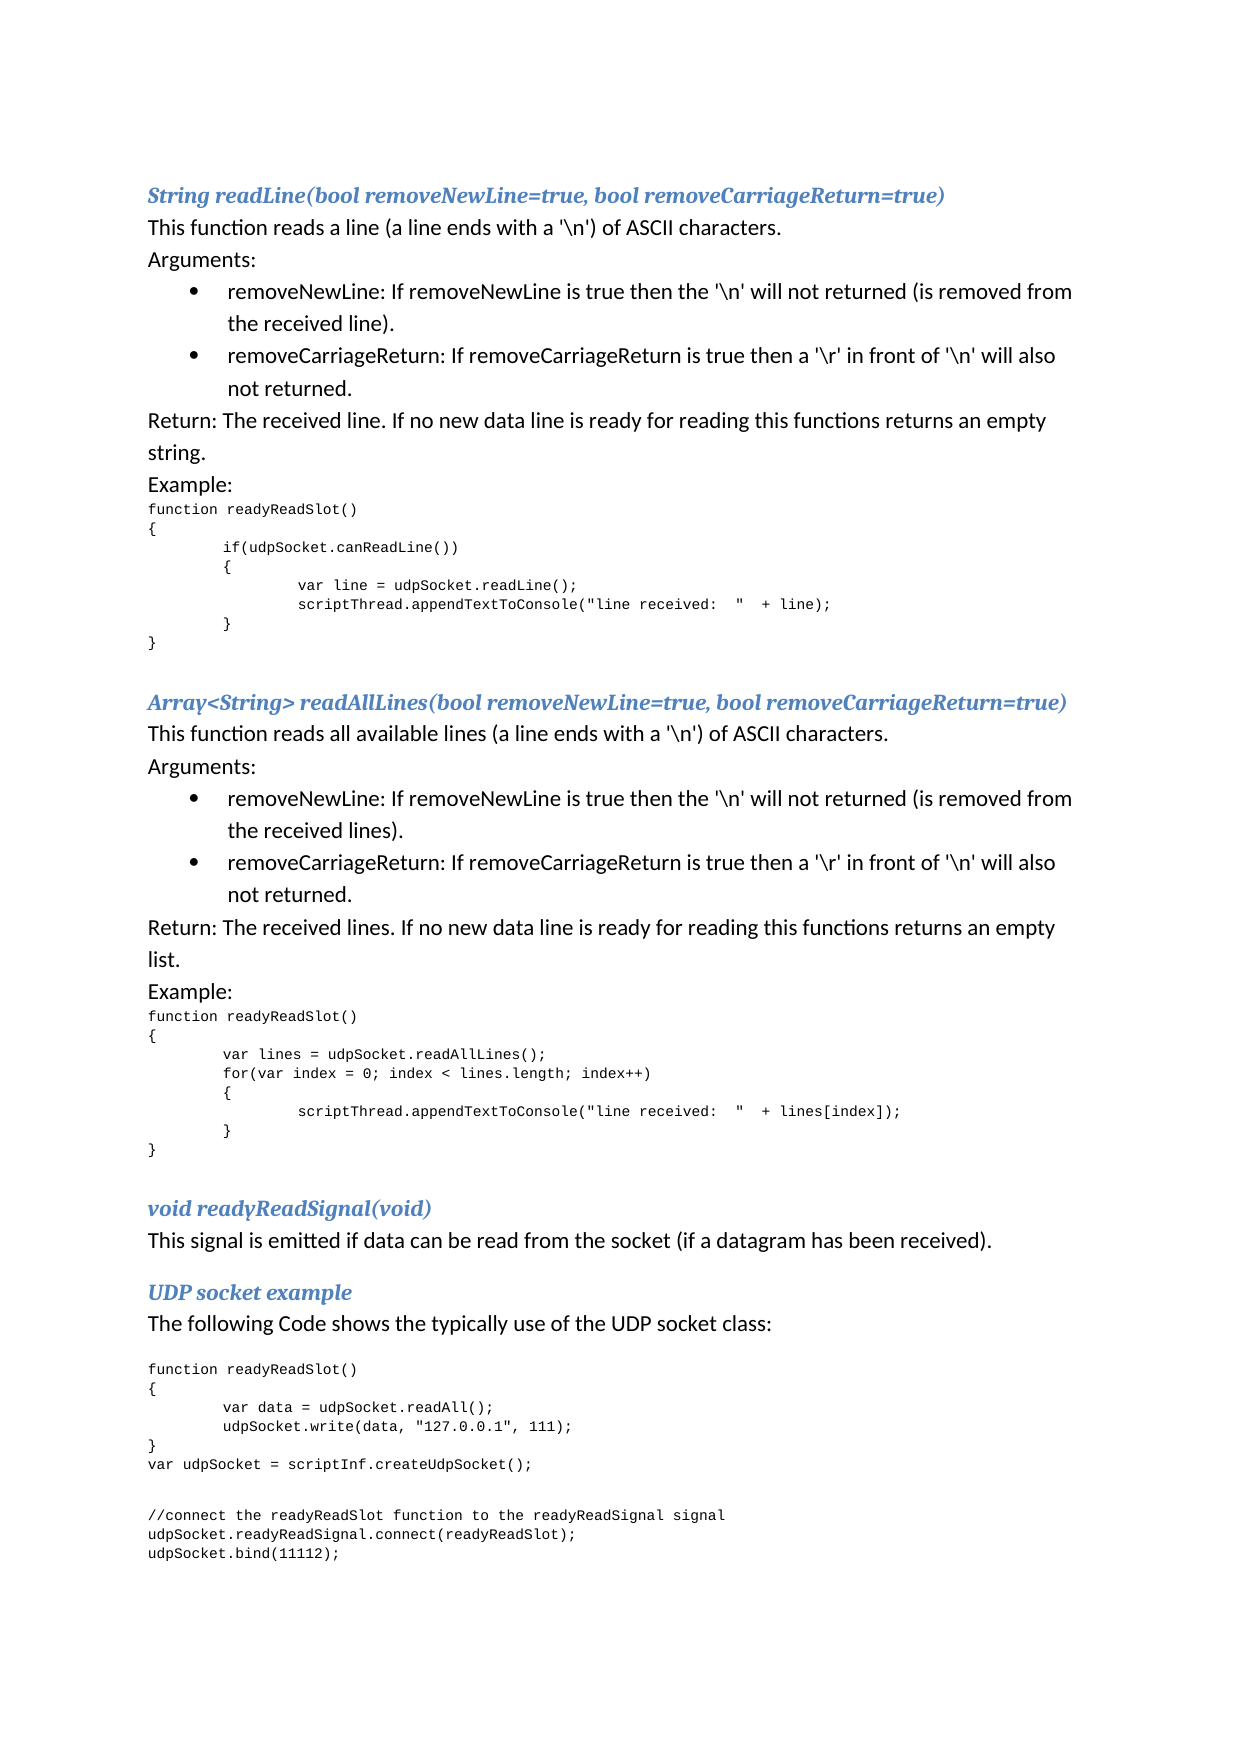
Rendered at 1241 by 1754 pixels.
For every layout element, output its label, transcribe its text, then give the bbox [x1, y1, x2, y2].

text This function reads all available lines (a line ends with a '\n') of ASCII characters. [148, 719, 1093, 748]
text var udpSocket = scriptInf.createUdpSocket(); [148, 1457, 1093, 1474]
subtitle void readyReadSignal(void) [148, 1196, 1093, 1222]
text { [148, 1028, 1093, 1045]
text Arguments: [148, 245, 1093, 273]
text This signal is emitted if data can be read from the socket (if a datagram has been received). [148, 1226, 1093, 1254]
subtitle Array<String> readAllLines(bool removeNewLine=true, bool removeCarriageReturn=true) [148, 689, 1093, 716]
text //connect the readyReadSlot function to the readyReadSignal signal [148, 1508, 1093, 1525]
subtitle String readLine(bool removeNewLine=true, bool removeCarriageReturn=true) [148, 183, 1093, 209]
text var line = udpSocket.readLine(); [148, 578, 1093, 595]
text { [148, 522, 1093, 538]
text for(var index = 0; index < lines.length; index++) [148, 1066, 1093, 1083]
text Example: [148, 977, 1093, 1005]
text } [148, 1142, 1093, 1158]
list removeCarriageReturn: If removeCarriageReturn is true then a '\r' in front of '\n' will also not returned. [190, 848, 1093, 908]
text } [148, 1438, 1093, 1455]
text } [148, 1123, 1093, 1139]
text udpSocket.readyReadSignal.connect(readyReadSlot); [148, 1527, 1093, 1544]
text udpSocket.bind(11112); [148, 1546, 1093, 1563]
text function readyReadSlot() [148, 1009, 1093, 1026]
text Example: [148, 470, 1093, 498]
text The following Code shows the typically use of the UDP socket class: [148, 1309, 1093, 1337]
text function readyReadSlot() [148, 1362, 1093, 1379]
text scriptThread.appendTextToConsole("line received: " + lines[index]); [148, 1104, 1093, 1121]
text Return: The received lines. If no new data line is ready for reading this functions returns an empty list. [148, 913, 1093, 973]
text } [148, 635, 1093, 652]
text udpSocket.write(data, "127.0.0.1", 111); [148, 1419, 1093, 1436]
text This function reads a line (a line ends with a '\n') of ASCII characters. [148, 213, 1093, 241]
text if(udpSocket.canReadLine()) [148, 541, 1093, 557]
text { [148, 559, 1093, 576]
text function readyReadSlot() [148, 503, 1093, 519]
text Arguments: [148, 752, 1093, 780]
list removeNewLine: If removeNewLine is true then the '\n' will not returned (is removed from the received line). [190, 277, 1093, 337]
text Return: The received line. If no new data line is ready for reading this functions returns an empty string. [148, 406, 1093, 466]
subtitle UDP socket example [148, 1279, 1093, 1306]
text } [148, 616, 1093, 633]
text { [148, 1381, 1093, 1398]
list removeNewLine: If removeNewLine is true then the '\n' will not returned (is removed from the received lines). [190, 784, 1093, 844]
text var data = udpSocket.readAll(); [148, 1400, 1093, 1417]
text var lines = udpSocket.readAllLines(); [148, 1047, 1093, 1064]
text { [148, 1085, 1093, 1102]
text scriptThread.appendTextToConsole("line received: " + line); [148, 597, 1093, 614]
list removeCarriageReturn: If removeCarriageReturn is true then a '\r' in front of '\n' will also not returned. [190, 342, 1093, 402]
